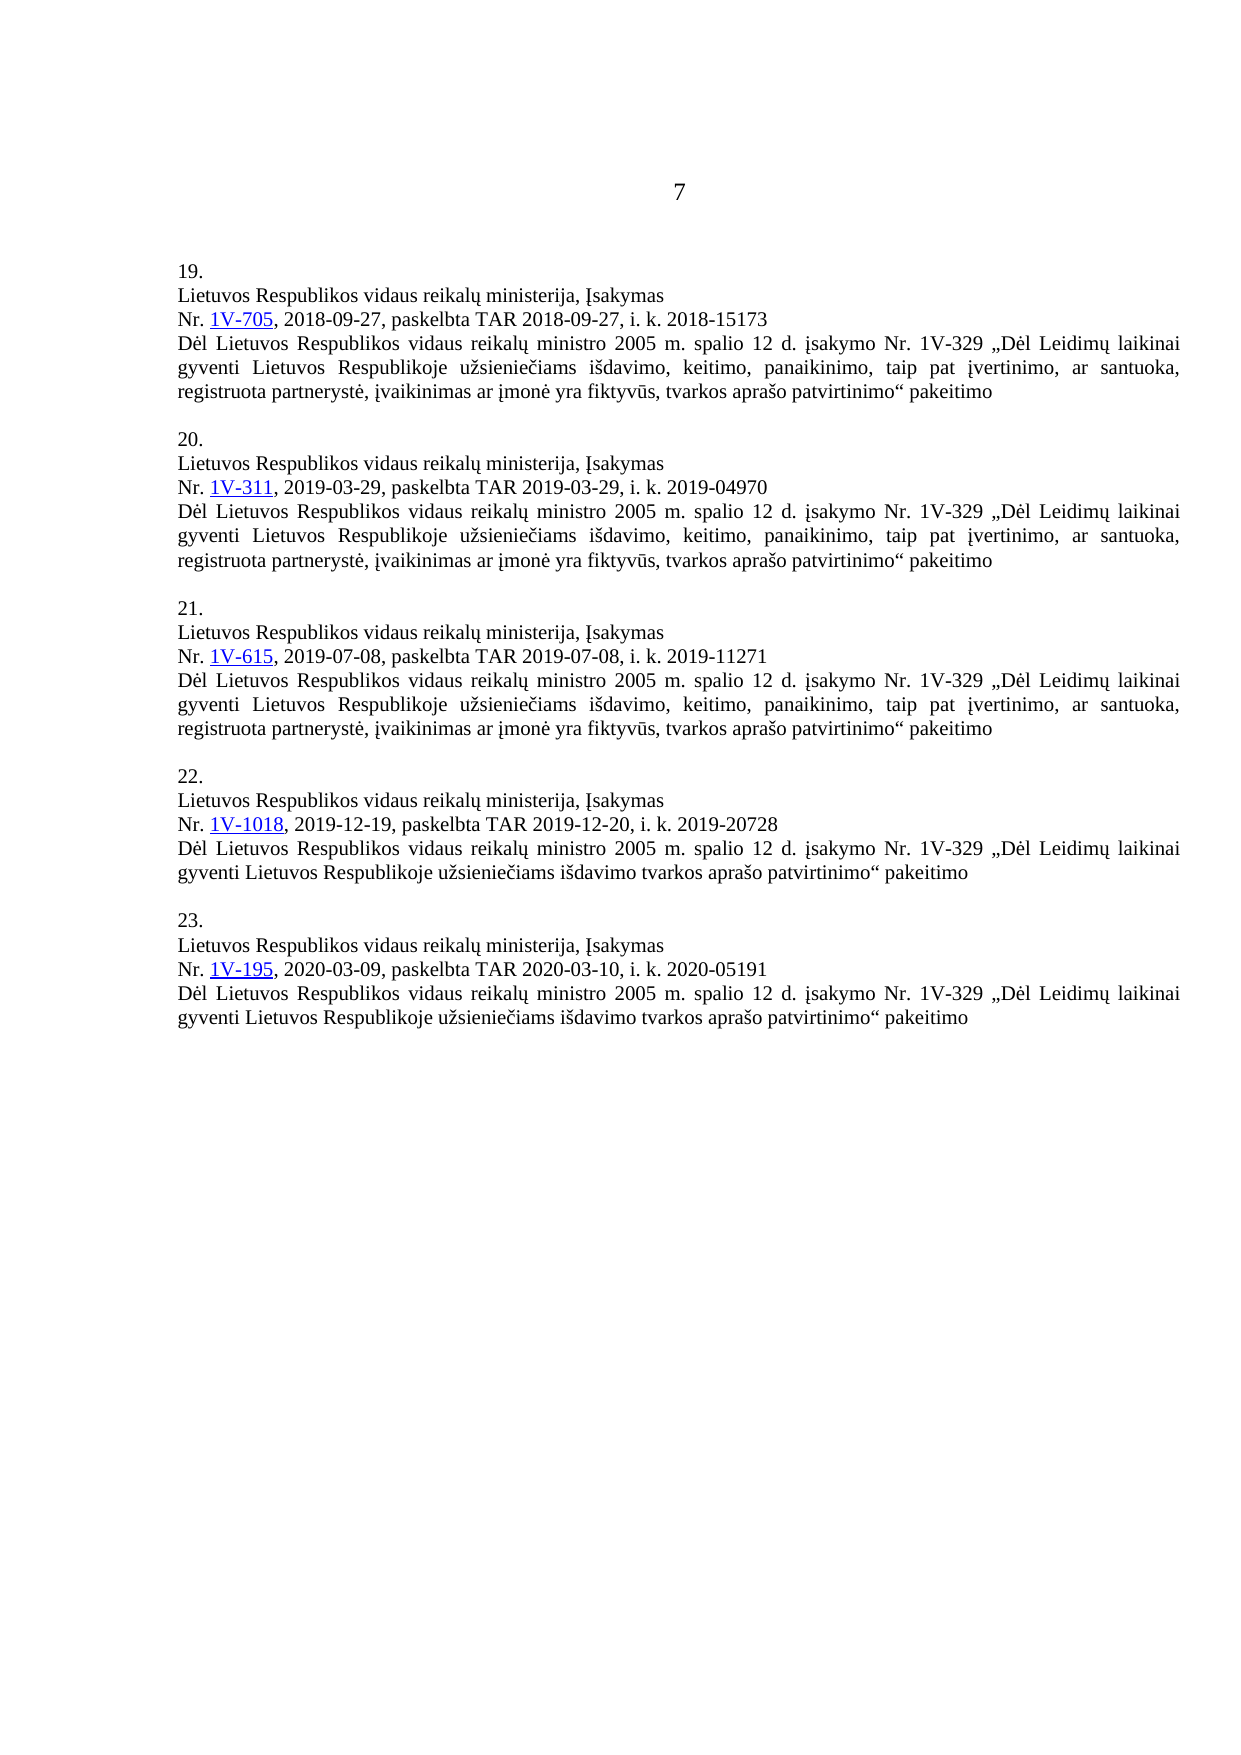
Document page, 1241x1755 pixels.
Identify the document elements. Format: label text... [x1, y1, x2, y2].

text Dėl Lietuvos Respublikos vidaus reikalų ministro 2005 m. spalio 12 d. įsakymo Nr. 1V-329 „Dėl Leidimų laikinai gyventi Lietuvos Respublikoje užsieniečiams išdavimo, keitimo, panaikinimo, taip pat įvertinimo, ar santuoka, registruota partnerystė, įvaikinimas ar įmonė yra fiktyvūs, tvarkos aprašo patvirtinimo“ pakeitimo [177, 499, 1181, 572]
text 20. [177, 427, 1181, 451]
text Nr. 1V-1018, 2019-12-19, paskelbta TAR 2019-12-20, i. k. 2019-20728 [177, 812, 1181, 836]
text Nr. 1V-195, 2020-03-09, paskelbta TAR 2020-03-10, i. k. 2020-05191 [177, 957, 1181, 981]
text 19. [177, 259, 1181, 283]
text Dėl Lietuvos Respublikos vidaus reikalų ministro 2005 m. spalio 12 d. įsakymo Nr. 1V-329 „Dėl Leidimų laikinai gyventi Lietuvos Respublikoje užsieniečiams išdavimo tvarkos aprašo patvirtinimo“ pakeitimo [177, 836, 1181, 884]
text Nr. 1V-705, 2018-09-27, paskelbta TAR 2018-09-27, i. k. 2018-15173 [177, 307, 1181, 331]
text Lietuvos Respublikos vidaus reikalų ministerija, Įsakymas [177, 620, 1181, 644]
text 22. [177, 764, 1181, 788]
text Nr. 1V-311, 2019-03-29, paskelbta TAR 2019-03-29, i. k. 2019-04970 [177, 475, 1181, 499]
text Nr. 1V-615, 2019-07-08, paskelbta TAR 2019-07-08, i. k. 2019-11271 [177, 644, 1181, 668]
text Lietuvos Respublikos vidaus reikalų ministerija, Įsakymas [177, 451, 1181, 475]
text 21. [177, 596, 1181, 620]
text Lietuvos Respublikos vidaus reikalų ministerija, Įsakymas [177, 788, 1181, 812]
text Lietuvos Respublikos vidaus reikalų ministerija, Įsakymas [177, 283, 1181, 307]
text 23. [177, 908, 1181, 932]
text Dėl Lietuvos Respublikos vidaus reikalų ministro 2005 m. spalio 12 d. įsakymo Nr. 1V-329 „Dėl Leidimų laikinai gyventi Lietuvos Respublikoje užsieniečiams išdavimo tvarkos aprašo patvirtinimo“ pakeitimo [177, 981, 1181, 1029]
text Dėl Lietuvos Respublikos vidaus reikalų ministro 2005 m. spalio 12 d. įsakymo Nr. 1V-329 „Dėl Leidimų laikinai gyventi Lietuvos Respublikoje užsieniečiams išdavimo, keitimo, panaikinimo, taip pat įvertinimo, ar santuoka, registruota partnerystė, įvaikinimas ar įmonė yra fiktyvūs, tvarkos aprašo patvirtinimo“ pakeitimo [177, 331, 1181, 403]
text Lietuvos Respublikos vidaus reikalų ministerija, Įsakymas [177, 932, 1181, 957]
text Dėl Lietuvos Respublikos vidaus reikalų ministro 2005 m. spalio 12 d. įsakymo Nr. 1V-329 „Dėl Leidimų laikinai gyventi Lietuvos Respublikoje užsieniečiams išdavimo, keitimo, panaikinimo, taip pat įvertinimo, ar santuoka, registruota partnerystė, įvaikinimas ar įmonė yra fiktyvūs, tvarkos aprašo patvirtinimo“ pakeitimo [177, 668, 1181, 740]
